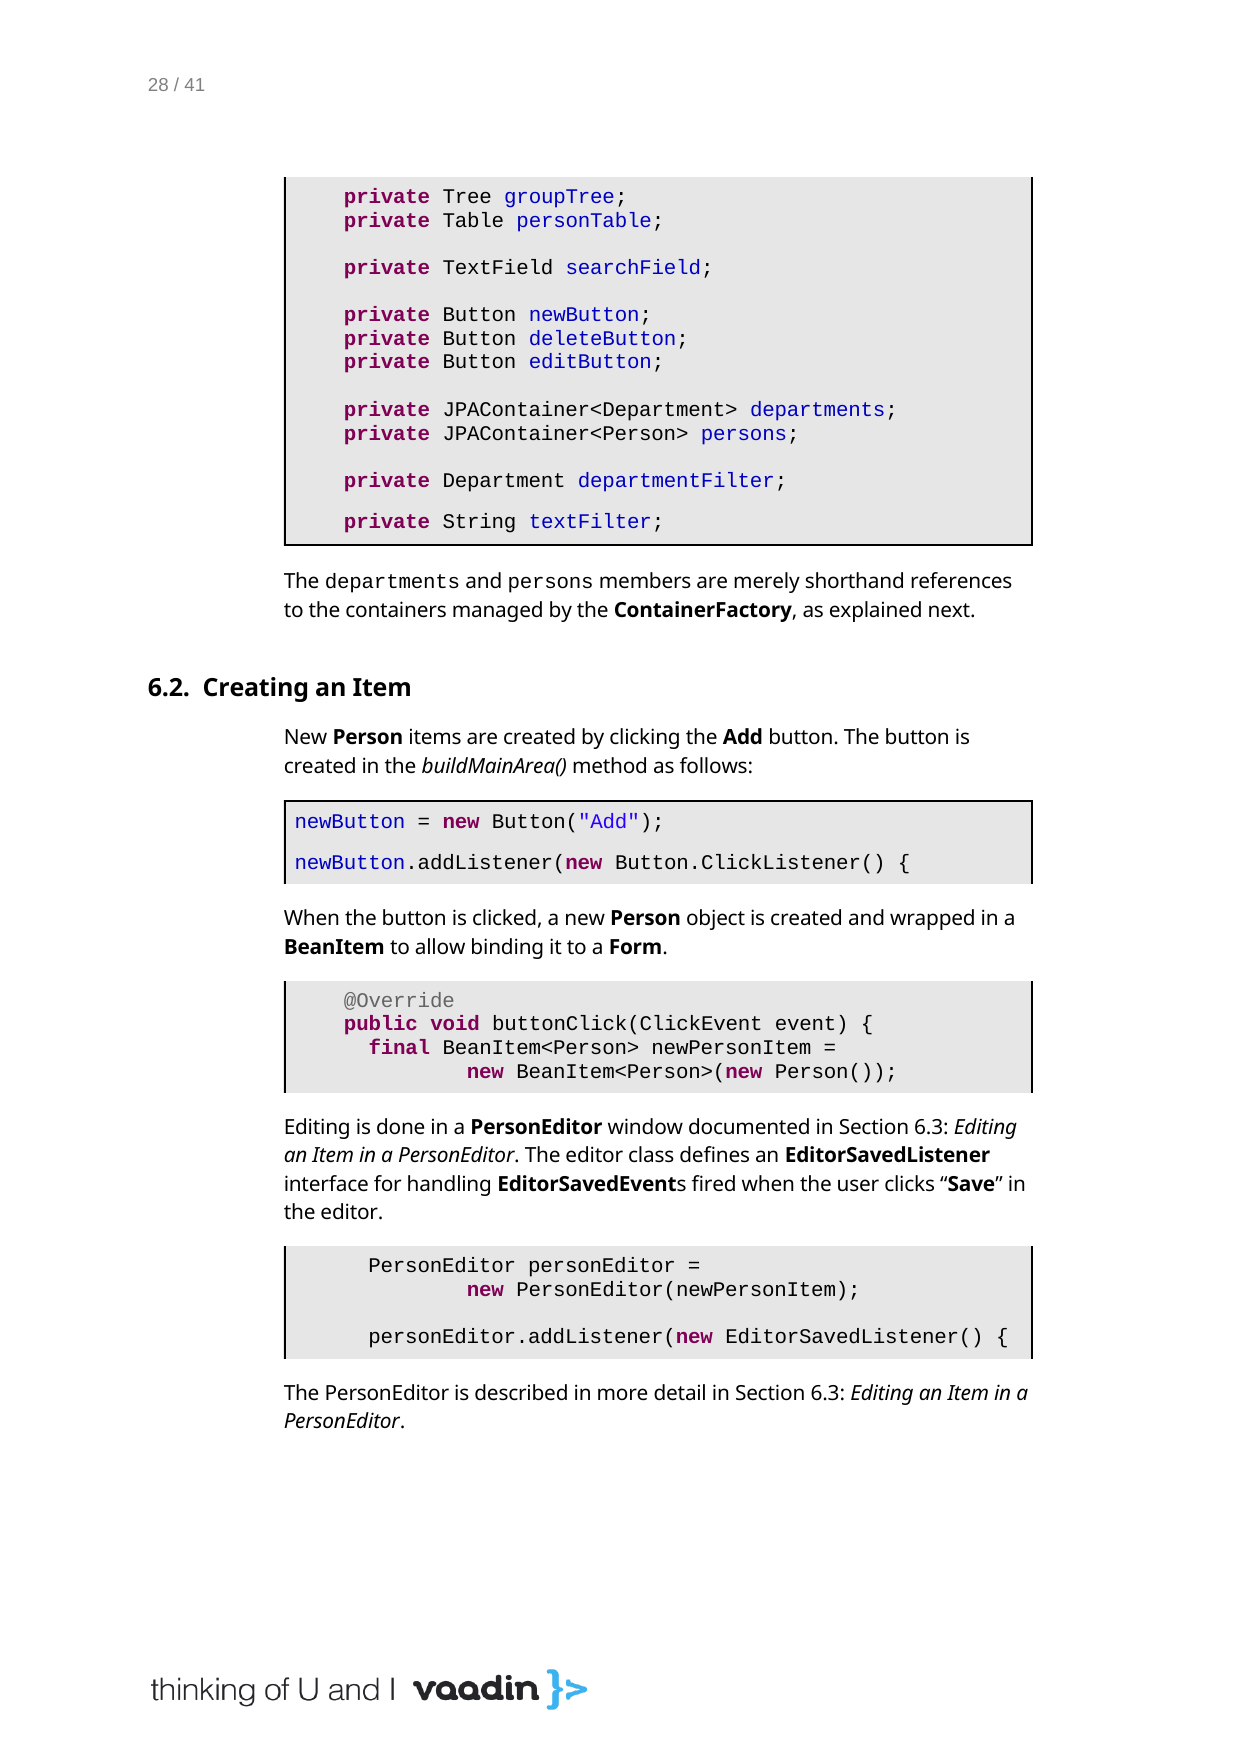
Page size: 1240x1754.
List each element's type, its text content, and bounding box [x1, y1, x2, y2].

text personEditor.addListener(new EditorSavedListener() { [286, 1326, 1031, 1359]
text private Tree groupTree; [286, 177, 1031, 210]
text private Table personTable; [286, 210, 1031, 233]
text private JPAContainer<Department> departments; [286, 399, 1031, 422]
text private String textFilter; [286, 502, 1031, 544]
text newButton = new Button("Add"); [286, 802, 1031, 843]
text new BeanItem<Person>(new Person()); [286, 1061, 1031, 1093]
picture [150, 1665, 590, 1712]
text private Button newButton; [286, 304, 1031, 328]
text PersonEditor personEditor = [286, 1246, 1031, 1279]
list When the button is clicked, a new Person object is created and wrapped in a BeanItem to allow binding it to a Form. [283, 903, 1033, 960]
text public void buttonClick(ClickEvent event) { [286, 1013, 1031, 1037]
text newButton.addListener(new Button.ClickListener() { [286, 843, 1031, 884]
text private Button deleteButton; [286, 328, 1031, 352]
text new PersonEditor(newPersonItem); [286, 1279, 1031, 1303]
text @Override [286, 981, 1031, 1013]
text private TextField searchField; [286, 257, 1031, 281]
subtitle Creating an Item [148, 669, 1033, 703]
text The PersonEditor is described in more detail in Section 6.3: Editing an Item in a PersonEditor. [283, 1378, 1033, 1434]
text private Department departmentFilter; [286, 470, 1031, 502]
list Editing is done in a PersonEditor window documented in Section 6.3: Editing an Item in a PersonEditor. The editor class defines an EditorSavedListener interface for handling EditorSavedEvents fired when the user clicks “Save” in the editor. [283, 1112, 1033, 1226]
text private Button editButton; [286, 352, 1031, 375]
text The departments and persons members are merely shorthand references to the containers managed by the ContainerFactory, as explained next. [283, 566, 1033, 623]
list New Person items are created by clicking the Add button. The button is created in the buildMainArea() method as follows: [283, 722, 1033, 779]
text final BeanItem<Person> newPersonItem = [286, 1037, 1031, 1061]
text private JPAContainer<Person> persons; [286, 422, 1031, 446]
